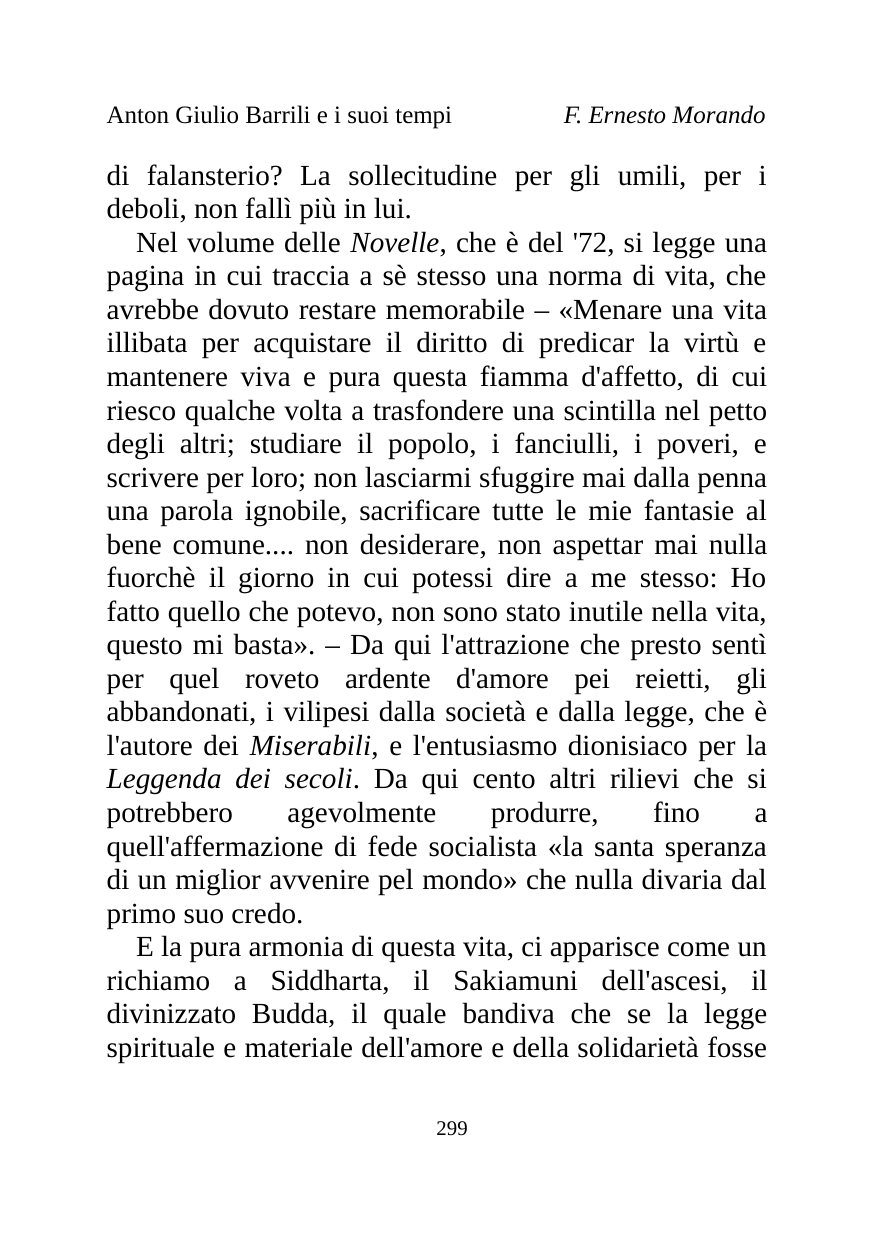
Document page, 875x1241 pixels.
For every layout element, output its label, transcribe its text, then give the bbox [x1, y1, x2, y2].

text E la pura armonia di questa vita, ci apparisce come un richiamo a Siddharta, il Sakiamuni dell'ascesi, il divinizzato Budda, il quale bandiva che se la legge spirituale e materiale dell'amore e della solidarietà fosse [106, 929, 768, 1063]
text di falansterio? La sollecitudine per gli umili, per i deboli, non fallì più in lui. [106, 158, 768, 225]
text Nel volume delle Novelle, che è del '72, si legge una pagina in cui traccia a sè stesso una norma di vita, che avrebbe dovuto restare memorabile – «Menare una vita illibata per acquistare il diritto di predicar la virtù e mantenere viva e pura questa fiamma d'affetto, di cui riesco qualche volta a trasfondere una scintilla nel petto degli altri; studiare il popolo, i fanciulli, i poveri, e scrivere per loro; non lasciarmi sfuggire mai dalla penna una parola ignobile, sacrificare tutte le mie fantasie al bene comune.... non desiderare, non aspettar mai nulla fuorchè il giorno in cui potessi dire a me stesso: Ho fatto quello che potevo, non sono stato inutile nella vita, questo mi basta». – Da qui l'attrazione che presto sentì per quel roveto ardente d'amore pei reietti, gli abbandonati, i vilipesi dalla società e dalla legge, che è l'autore dei Miserabili, e l'entusiasmo dionisiaco per la Leggenda dei secoli. Da qui cento altri rilievi che si potrebbero agevolmente produrre, fino a quell'affermazione di fede socialista «la santa speranza di un miglior avvenire pel mondo» che nulla divaria dal primo suo credo. [106, 225, 768, 929]
